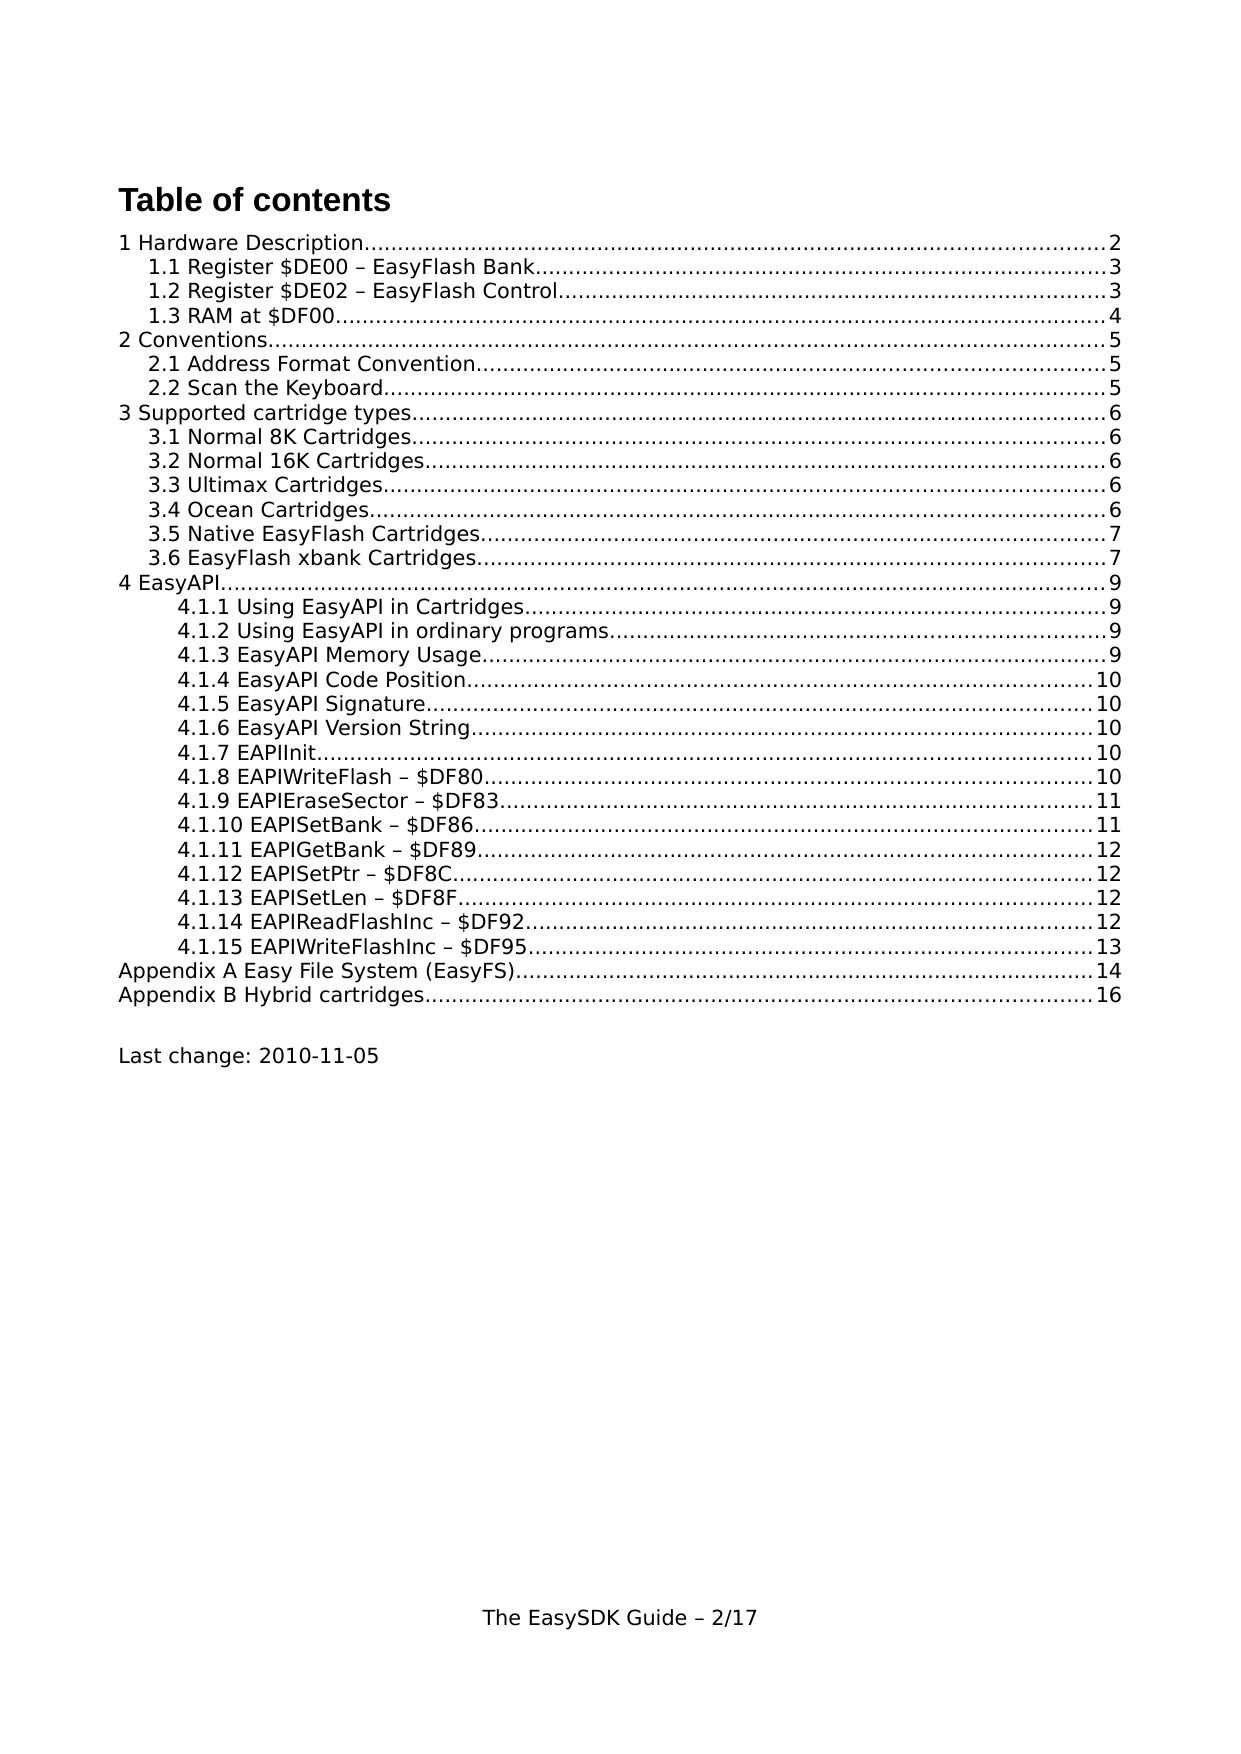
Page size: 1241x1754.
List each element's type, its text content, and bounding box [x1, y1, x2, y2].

text 4.1.3 EasyAPI Memory Usage 9 [177, 643, 1122, 668]
text 3.1 Normal 8K Cartridges 6 [148, 425, 1122, 449]
text 4 EasyAPI 9 [118, 571, 1122, 595]
text 4.1.15 EAPIWriteFlashInc – $DF95 13 [177, 935, 1122, 959]
text 3.4 Ocean Cartridges 6 [148, 498, 1122, 522]
text 2.1 Address Format Convention 5 [148, 352, 1122, 376]
text 2 Conventions 5 [118, 328, 1122, 352]
text 3.2 Normal 16K Cartridges 6 [148, 449, 1122, 473]
text 4.1.4 EasyAPI Code Position 10 [177, 668, 1122, 692]
text 3.6 EasyFlash xbank Cartridges 7 [148, 546, 1122, 571]
text 1.2 Register $DE02 – EasyFlash Control 3 [148, 279, 1122, 304]
text 4.1.6 EasyAPI Version String 10 [177, 716, 1122, 741]
text 3.3 Ultimax Cartridges 6 [148, 473, 1122, 498]
text 4.1.13 EAPISetLen – $DF8F 12 [177, 886, 1122, 910]
text Appendix A Easy File System (EasyFS) 14 [118, 959, 1122, 983]
text 4.1.10 EAPISetBank – $DF86 11 [177, 813, 1122, 838]
subtitle Table of contents [118, 180, 1122, 218]
text 4.1.9 EAPIEraseSector – $DF83 11 [177, 789, 1122, 813]
text Appendix B Hybrid cartridges 16 [118, 983, 1122, 1007]
text 4.1.8 EAPIWriteFlash – $DF80 10 [177, 765, 1122, 789]
text 2.2 Scan the Keyboard 5 [148, 376, 1122, 401]
text 4.1.1 Using EasyAPI in Cartridges 9 [177, 595, 1122, 619]
text 4.1.5 EasyAPI Signature 10 [177, 692, 1122, 716]
text 1.1 Register $DE00 – EasyFlash Bank 3 [148, 255, 1122, 279]
text 3 Supported cartridge types 6 [118, 401, 1122, 425]
text 3.5 Native EasyFlash Cartridges 7 [148, 522, 1122, 546]
text 4.1.7 EAPIInit 10 [177, 741, 1122, 765]
text 1.3 RAM at $DF00 4 [148, 304, 1122, 328]
text 4.1.11 EAPIGetBank – $DF89 12 [177, 838, 1122, 862]
text 4.1.12 EAPISetPtr – $DF8C 12 [177, 862, 1122, 886]
text 4.1.2 Using EasyAPI in ordinary programs 9 [177, 619, 1122, 643]
text Last change: 2010-11-05 [118, 1044, 1122, 1068]
text 4.1.14 EAPIReadFlashInc – $DF92 12 [177, 910, 1122, 935]
text 1 Hardware Description 2 [118, 231, 1122, 255]
